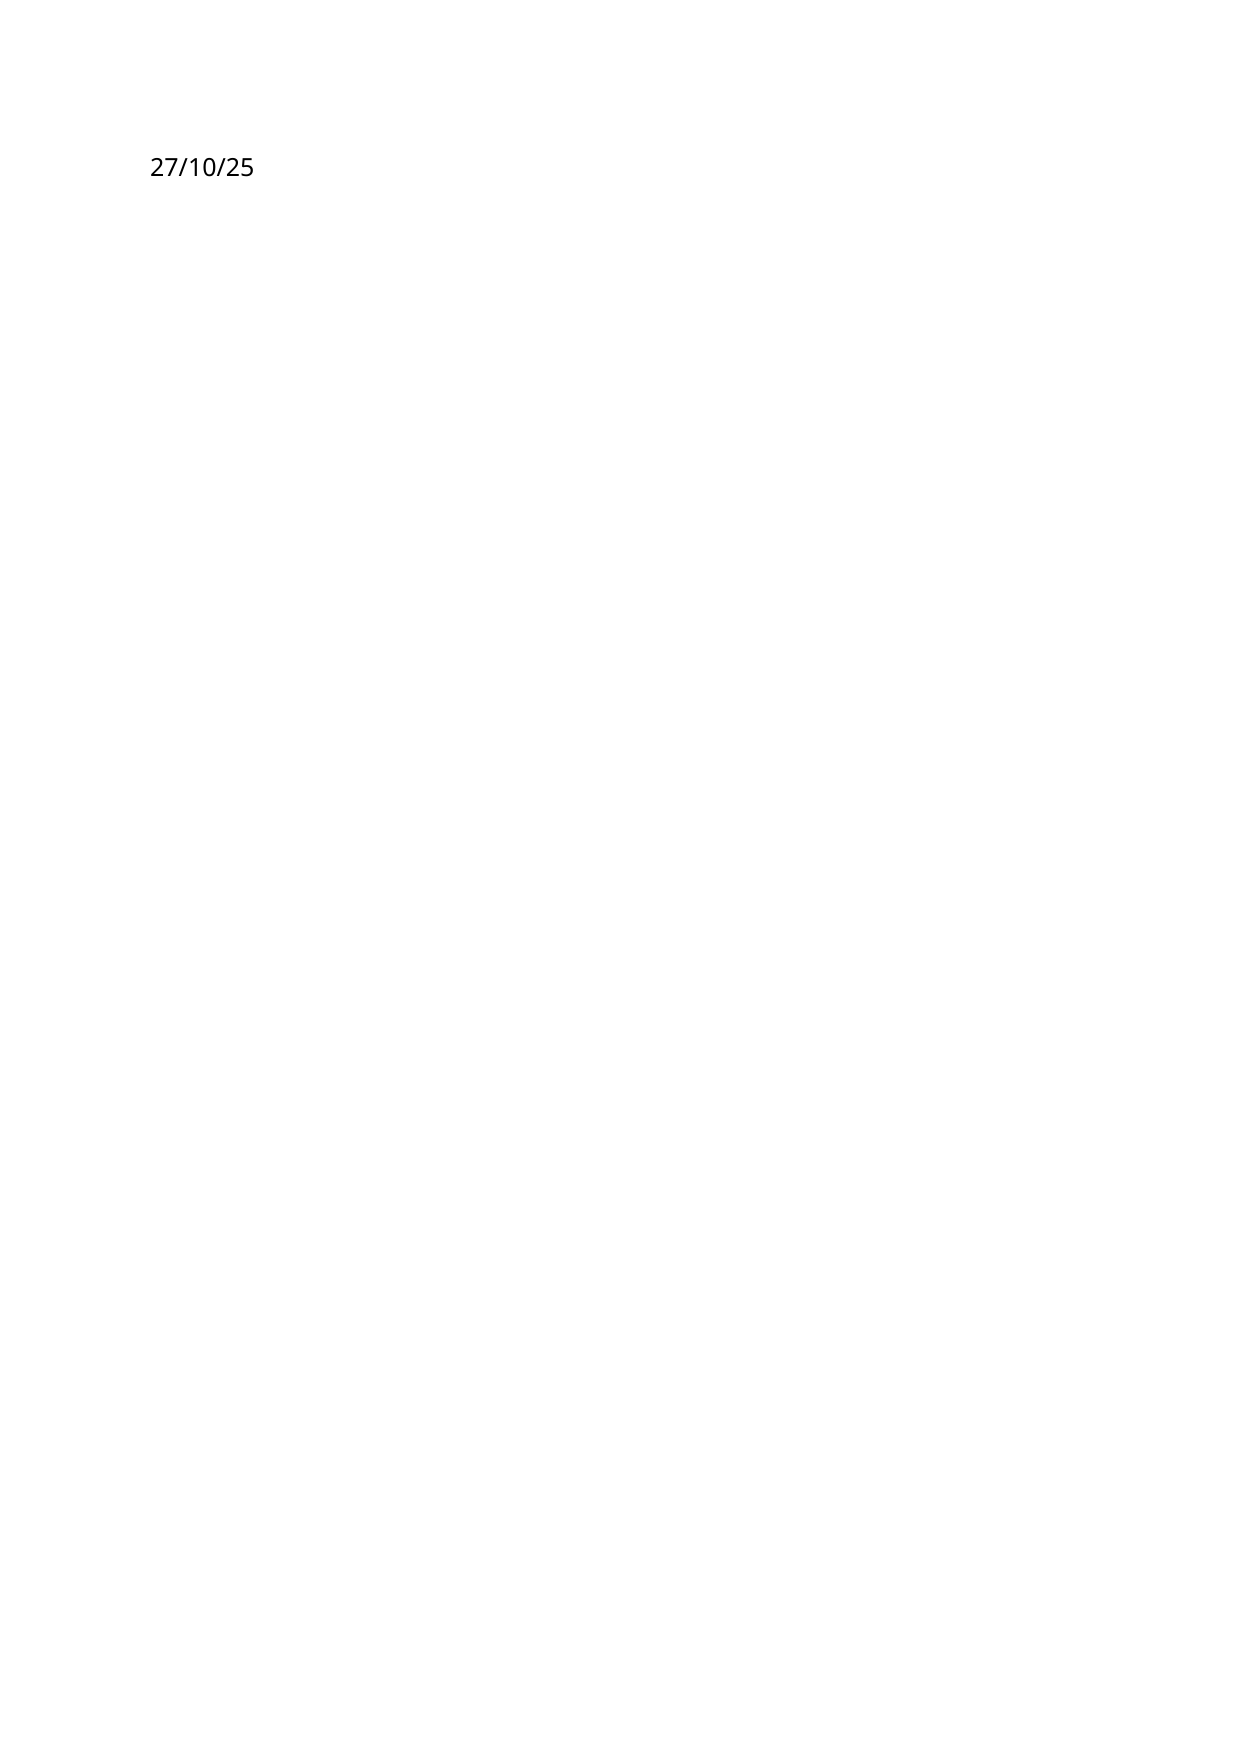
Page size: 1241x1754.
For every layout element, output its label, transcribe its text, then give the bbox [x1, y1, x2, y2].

text 27/10/25 [150, 150, 1090, 184]
